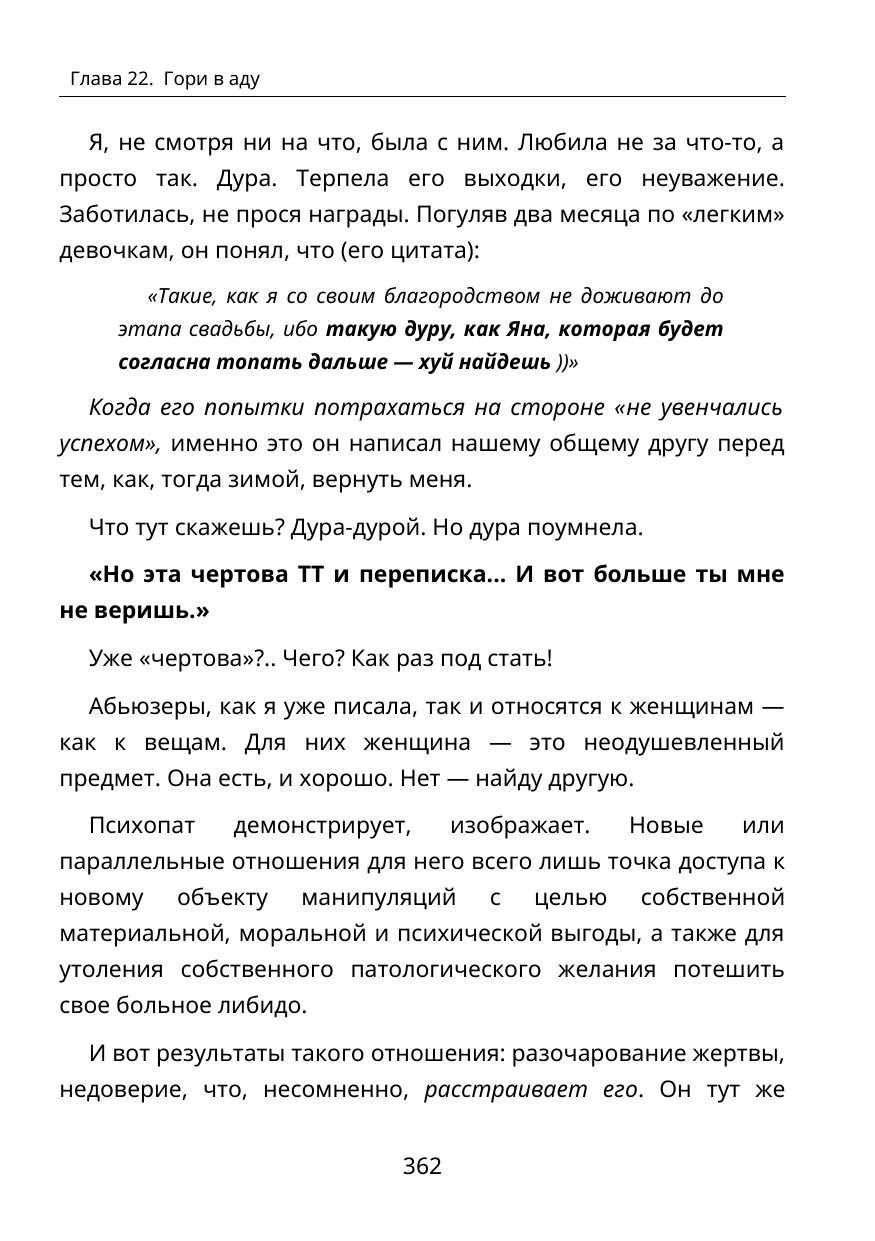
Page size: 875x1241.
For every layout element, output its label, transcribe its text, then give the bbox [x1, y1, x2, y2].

text Я, не смотря ни на что, была с ним. Любила не за что-то, а просто так. Дура. Терпела его выходки, его неуважение. Заботилась, не прося награды. Погуляв два месяца по «легким» девочкам, он понял, что (его цитата): [59, 126, 786, 265]
text Что тут скажешь? Дура-дурой. Но дура поумнела. [59, 511, 786, 542]
text И вот результаты такого отношения: разочарование жертвы, недоверие, что, несомненно, расстраивает его. Он тут же [59, 1037, 786, 1104]
text «Но эта чертова ТТ и переписка... И вот больше ты мне не веришь.» [59, 558, 786, 626]
text Психопат демонстрирует, изображает. Новые или параллельные отношения для него всего лишь точка доступа к новому объекту манипуляций с целью собственной материальной, моральной и психической выгоды, а также для утоления собственного патологического желания потешить свое больное либидо. [59, 809, 786, 1020]
text «Такие, как я со своим благородством не доживают до этапа свадьбы, ибо такую дуру, как Яна, которая будет согласна топать дальше — хуй найдешь ))» [118, 282, 727, 375]
text Уже «чертова»?.. Чего? Как раз под стать! [59, 642, 786, 673]
text Абьюзеры, как я уже писала, так и относятся к женщинам — как к вещам. Для них женщина — это неодушевленный предмет. Она есть, и хорошо. Нет — найду другую. [59, 690, 786, 793]
text Когда его попытки потрахаться на стороне «не увенчались успехом», именно это он написал нашему общему другу перед тем, как, тогда зимой, вернуть меня. [59, 391, 786, 494]
